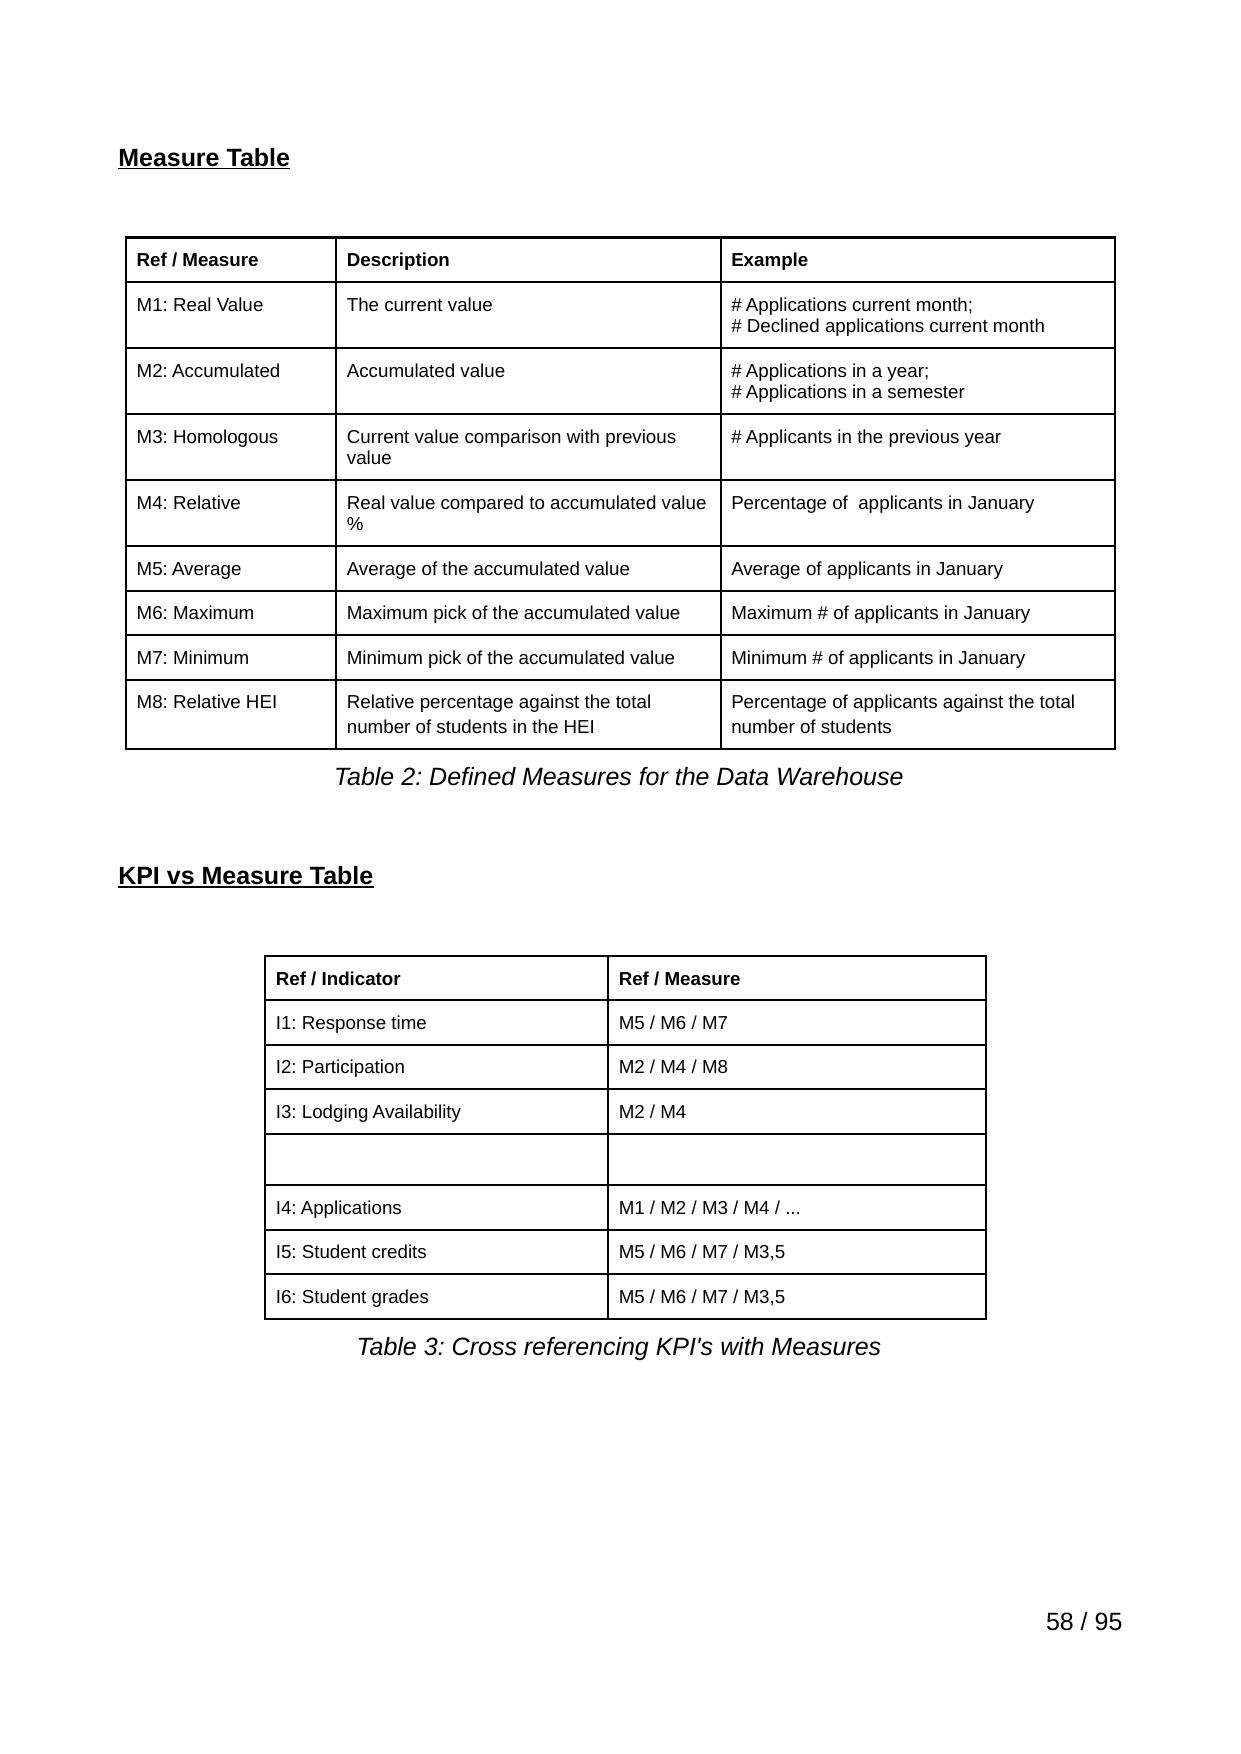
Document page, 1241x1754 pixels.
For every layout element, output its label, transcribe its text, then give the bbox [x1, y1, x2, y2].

table_cell Average of applicants in January [722, 547, 1114, 589]
table_cell Maximum pick of the accumulated value [337, 592, 720, 634]
table_cell I4: Applications [266, 1186, 607, 1229]
table_cell M1: Real Value [127, 283, 335, 347]
text Measure Table [118, 143, 1122, 172]
table_cell [266, 1135, 607, 1184]
table_cell M5: Average [127, 547, 335, 589]
table_cell Current value comparison with previous value [337, 415, 720, 479]
table_cell [609, 1135, 985, 1184]
table_cell M7: Minimum [127, 636, 335, 678]
text Table 3: Cross referencing KPI's with Measures [118, 1332, 1122, 1361]
table_cell # Applications current month; # Declined applications current month [722, 283, 1114, 347]
table_cell Average of the accumulated value [337, 547, 720, 589]
table_cell M1 / M2 / M3 / M4 / ... [609, 1186, 985, 1229]
table_cell # Applications in a year; # Applications in a semester [722, 349, 1114, 413]
table_cell # Applicants in the previous year [722, 415, 1114, 479]
table_cell Percentage of applicants against the total number of students [722, 681, 1114, 748]
table_cell I5: Student credits [266, 1231, 607, 1273]
table_header Ref / Measure [127, 239, 335, 281]
table_cell M2 / M4 / M8 [609, 1046, 985, 1088]
table_cell Maximum # of applicants in January [722, 592, 1114, 634]
table_cell Minimum pick of the accumulated value [337, 636, 720, 678]
table_cell M8: Relative HEI [127, 681, 335, 748]
table_cell Percentage of applicants in January [722, 481, 1114, 545]
text Table 2: Defined Measures for the Data Warehouse [118, 762, 1122, 791]
table_cell M2 / M4 [609, 1090, 985, 1133]
table_header Example [722, 239, 1114, 281]
table_cell M2: Accumulated [127, 349, 335, 413]
table_cell M4: Relative [127, 481, 335, 545]
text KPI vs Measure Table [118, 861, 1122, 890]
table_header Ref / Measure [609, 957, 985, 999]
table_cell M3: Homologous [127, 415, 335, 479]
table_cell I2: Participation [266, 1046, 607, 1088]
table_cell Relative percentage against the total number of students in the HEI [337, 681, 720, 748]
table_header Description [337, 239, 720, 281]
table_cell Accumulated value [337, 349, 720, 413]
table_cell M5 / M6 / M7 [609, 1001, 985, 1044]
table_cell Minimum # of applicants in January [722, 636, 1114, 678]
table_cell The current value [337, 283, 720, 347]
table_cell M5 / M6 / M7 / M3,5 [609, 1231, 985, 1273]
table_cell Real value compared to accumulated value % [337, 481, 720, 545]
table_cell I1: Response time [266, 1001, 607, 1044]
table_cell I3: Lodging Availability [266, 1090, 607, 1133]
table_header Ref / Indicator [266, 957, 607, 999]
table_cell I6: Student grades [266, 1275, 607, 1318]
table_cell M6: Maximum [127, 592, 335, 634]
table_cell M5 / M6 / M7 / M3,5 [609, 1275, 985, 1318]
